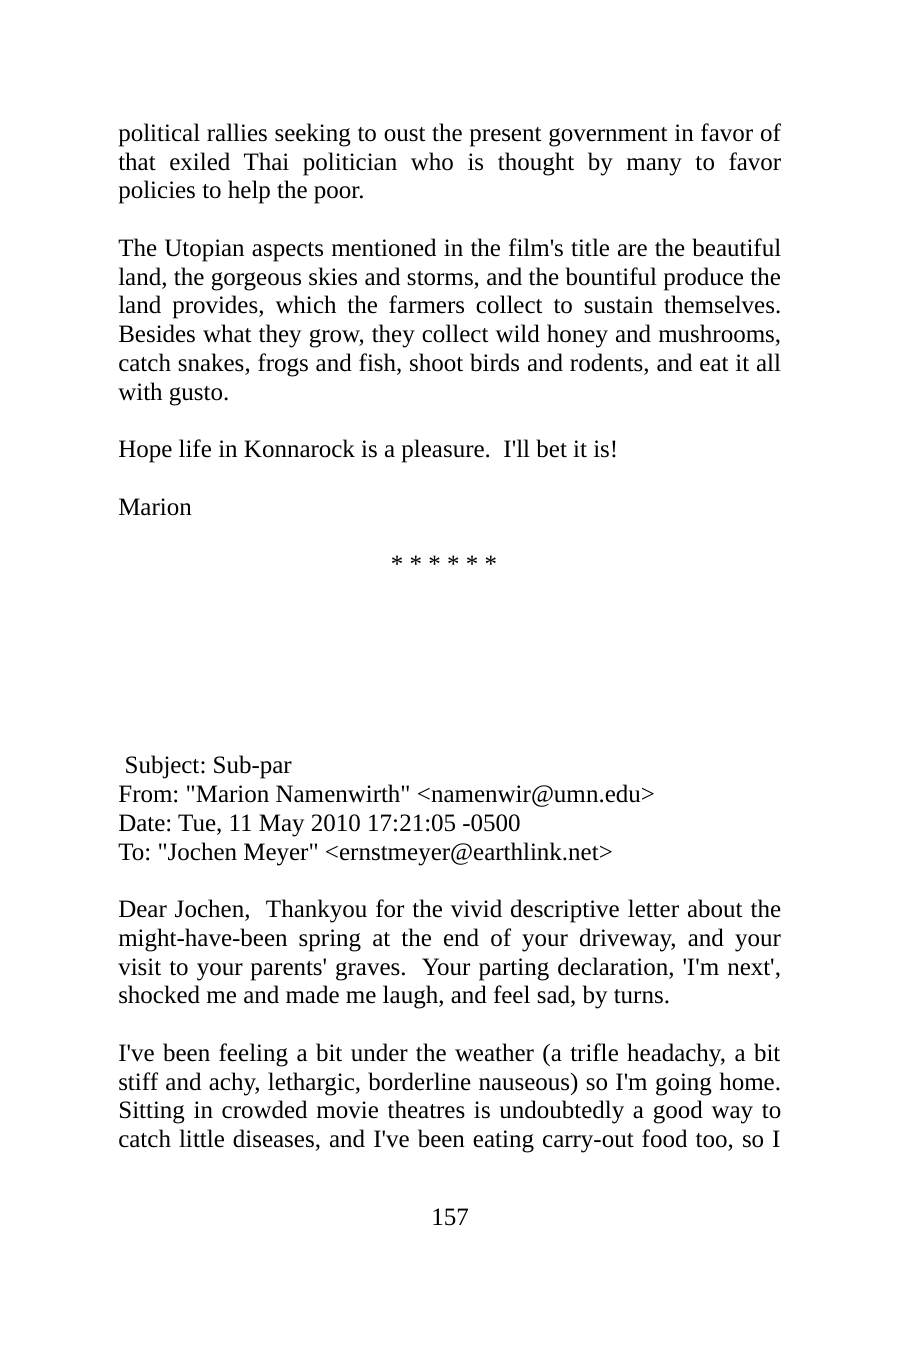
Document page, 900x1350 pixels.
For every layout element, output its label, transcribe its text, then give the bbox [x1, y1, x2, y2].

text I've been feeling a bit under the weather (a trifle headachy, a bit stiff and achy, lethargic, borderline nauseous) so I'm going home. Sitting in crowded movie theatres is undoubtedly a good way to catch little diseases, and I've been eating carry-out food too, so I [118, 1038, 782, 1153]
text Subject: Sub-par [118, 751, 782, 779]
text political rallies seeking to oust the present government in favor of that exiled Thai politician who is thought by many to favor policies to help the poor. [118, 118, 782, 204]
text To: "Jochen Meyer" <ernstmeyer@earthlink.net> [118, 837, 782, 866]
text The Utopian aspects mentioned in the film's title are the beautiful land, the gorgeous skies and storms, and the bountiful produce the land provides, which the farmers collect to sustain themselves. Besides what they grow, they collect wild honey and mushrooms, catch snakes, frogs and fish, shoot birds and rodents, and eat it all with gusto. [118, 233, 782, 406]
text Dear Jochen, Thankyou for the vivid descriptive letter about the might-have-been spring at the end of your driveway, and your visit to your parents' graves. Your parting declaration, 'I'm next', shocked me and made me laugh, and feel sad, by turns. [118, 894, 782, 1009]
text * * * * * * [118, 549, 782, 578]
text Date: Tue, 11 May 2010 17:21:05 -0500 [118, 808, 782, 837]
text From: "Marion Namenwirth" <namenwir@umn.edu> [118, 779, 782, 808]
text Hope life in Konnarock is a pleasure. I'll bet it is! [118, 434, 782, 463]
text Marion [118, 492, 782, 521]
